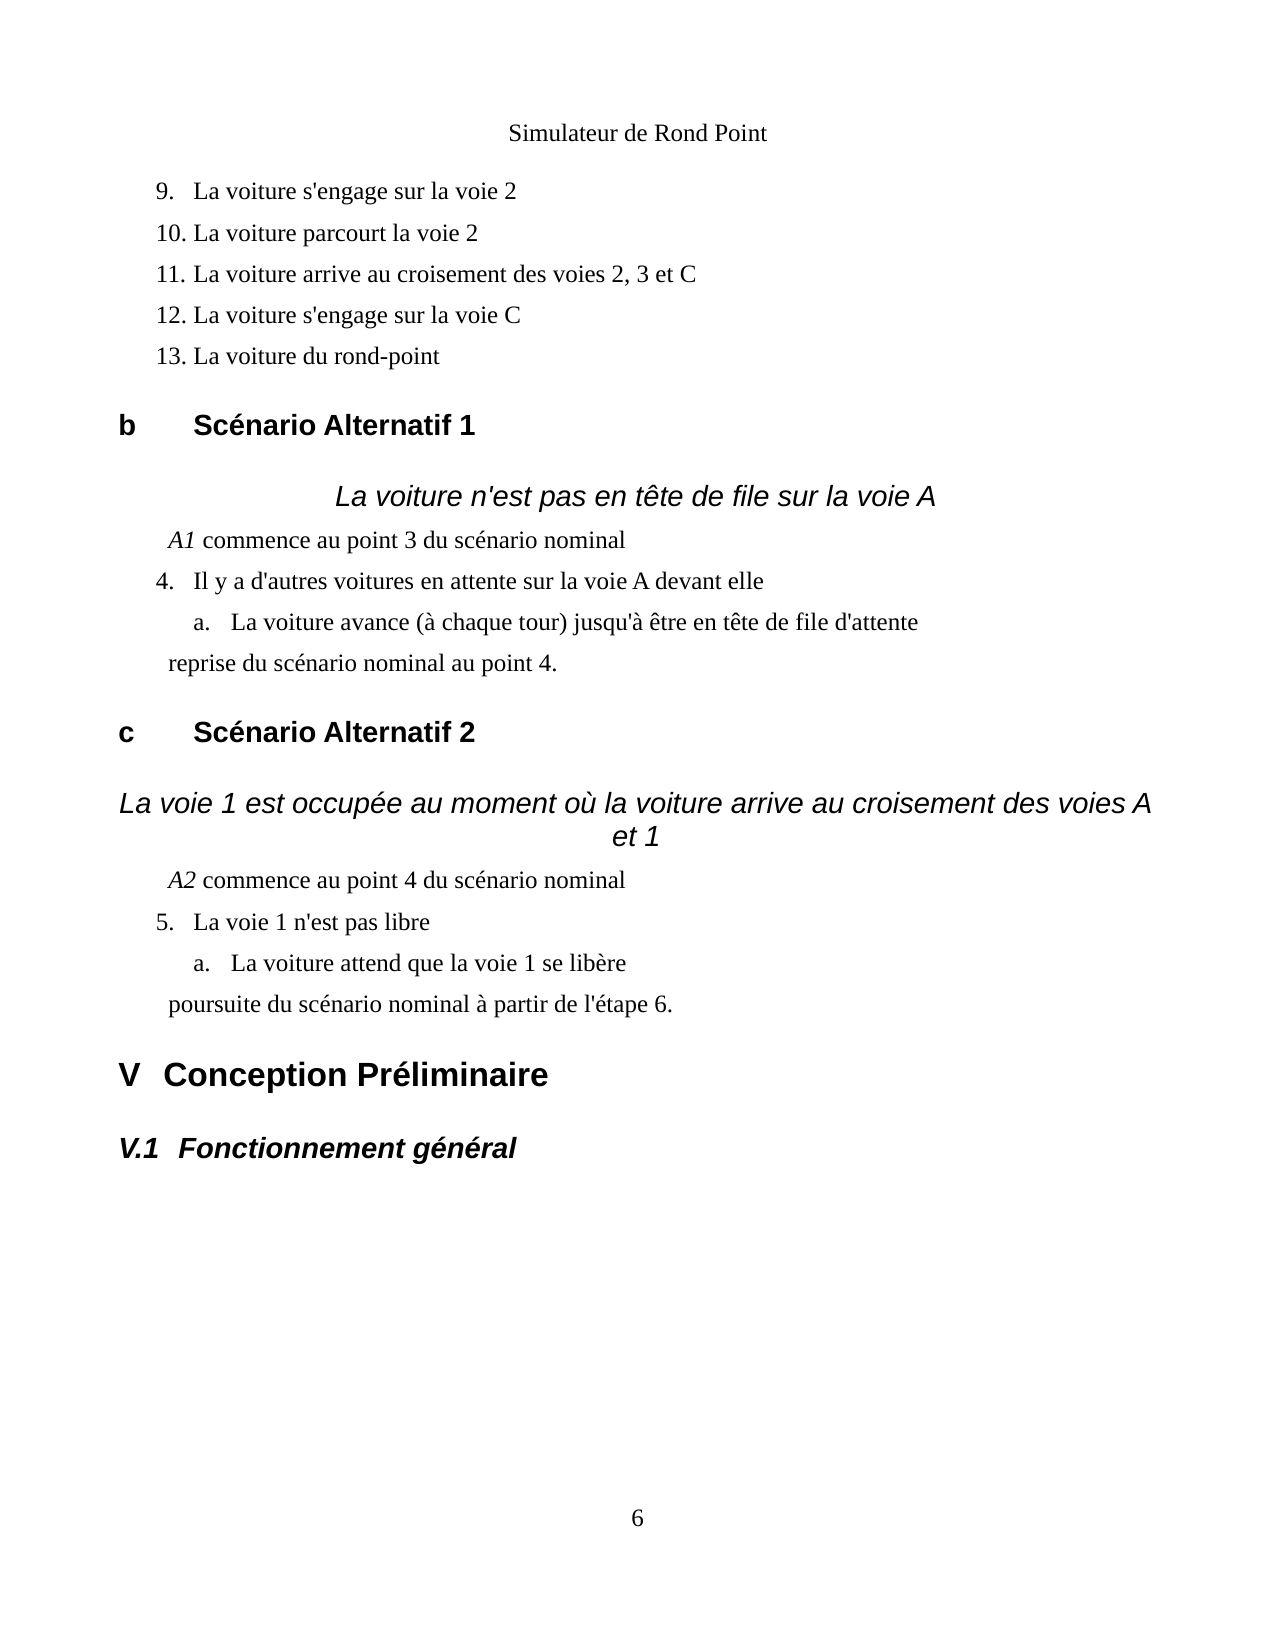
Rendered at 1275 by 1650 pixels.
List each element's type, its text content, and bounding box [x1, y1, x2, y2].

list La voiture arrive au croisement des voies 2, 3 et C [156, 259, 1157, 288]
subtitle La voiture n'est pas en tête de file sur la voie A [118, 479, 1157, 512]
list Il y a d'autres voitures en attente sur la voie A devant elle [156, 566, 1157, 595]
subtitle Scénario Alternatif 2 [118, 715, 1157, 748]
text poursuite du scénario nominal à partir de l'étape 6. [118, 989, 1157, 1018]
list La voiture s'engage sur la voie 2 [156, 176, 1157, 205]
list La voiture attend que la voie 1 se libère [193, 948, 1157, 977]
subtitle La voie 1 est occupée au moment où la voiture arrive au croisement des voies A et 1 [118, 786, 1157, 853]
list La voiture avance (à chaque tour) jusqu'à être en tête de file d'attente [193, 607, 1157, 636]
list La voie 1 n'est pas libre [156, 907, 1157, 935]
subtitle Scénario Alternatif 1 [118, 408, 1157, 441]
text reprise du scénario nominal au point 4. [118, 648, 1157, 677]
text A2 commence au point 4 du scénario nominal [118, 865, 1157, 894]
list La voiture s'engage sur la voie C [156, 300, 1157, 329]
text A1 commence au point 3 du scénario nominal [118, 525, 1157, 553]
list La voiture parcourt la voie 2 [156, 218, 1157, 246]
subtitle Fonctionnement général [118, 1131, 1157, 1165]
list La voiture du rond-point [156, 341, 1157, 370]
subtitle Conception Préliminaire [118, 1055, 1157, 1094]
